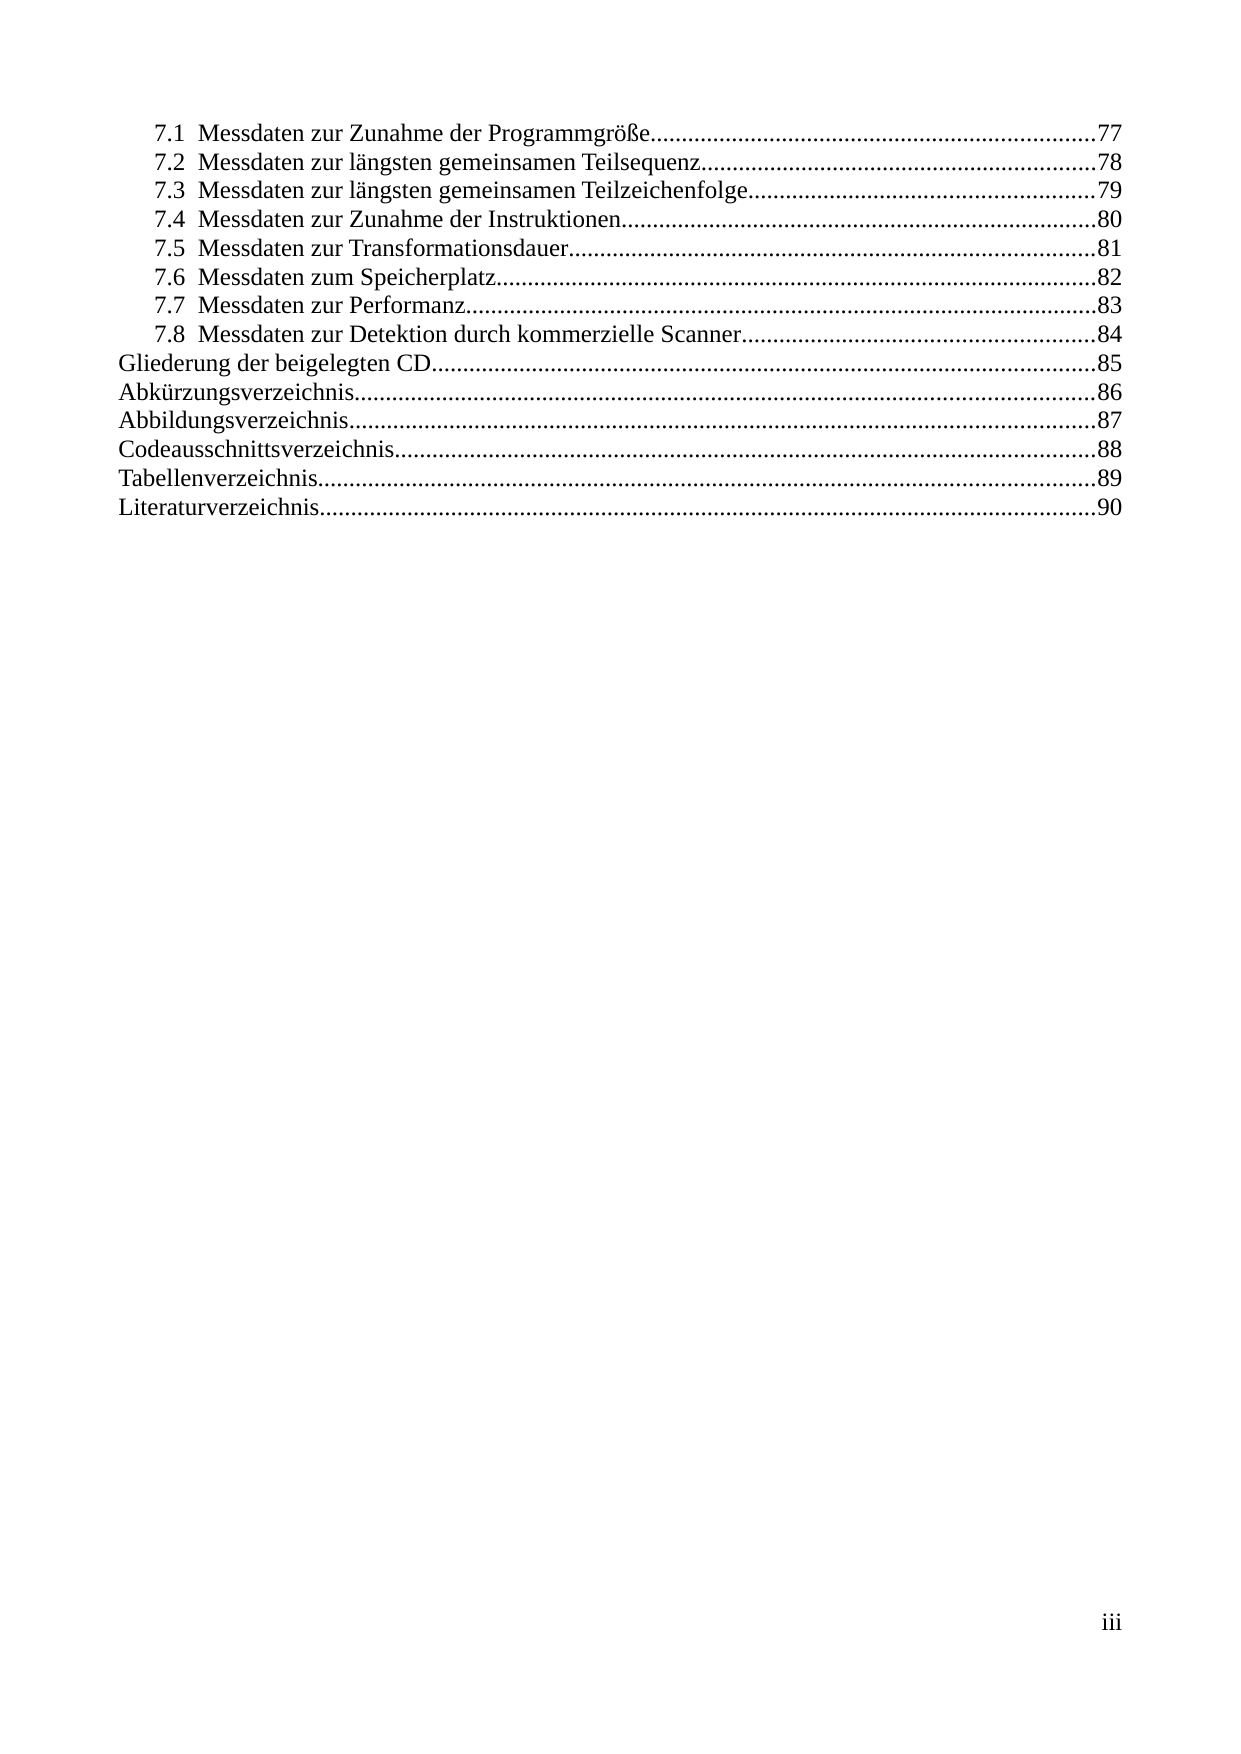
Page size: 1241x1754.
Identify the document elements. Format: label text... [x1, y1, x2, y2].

text 7.2 Messdaten zur längsten gemeinsamen Teilsequenz 78 [148, 147, 1122, 176]
text 7.4 Messdaten zur Zunahme der Instruktionen 80 [148, 204, 1122, 233]
text Abkürzungsverzeichnis 86 [118, 377, 1122, 406]
text Gliederung der beigelegten CD 85 [118, 348, 1122, 377]
text 7.1 Messdaten zur Zunahme der Programmgröße 77 [148, 118, 1122, 147]
text 7.8 Messdaten zur Detektion durch kommerzielle Scanner 84 [148, 319, 1122, 348]
text Literaturverzeichnis 90 [118, 492, 1122, 521]
text 7.5 Messdaten zur Transformationsdauer 81 [148, 233, 1122, 262]
text Tabellenverzeichnis 89 [118, 463, 1122, 492]
text Abbildungsverzeichnis 87 [118, 406, 1122, 434]
text Codeausschnittsverzeichnis 88 [118, 434, 1122, 463]
text 7.7 Messdaten zur Performanz 83 [148, 291, 1122, 319]
text 7.6 Messdaten zum Speicherplatz 82 [148, 262, 1122, 291]
text 7.3 Messdaten zur längsten gemeinsamen Teilzeichenfolge 79 [148, 176, 1122, 204]
